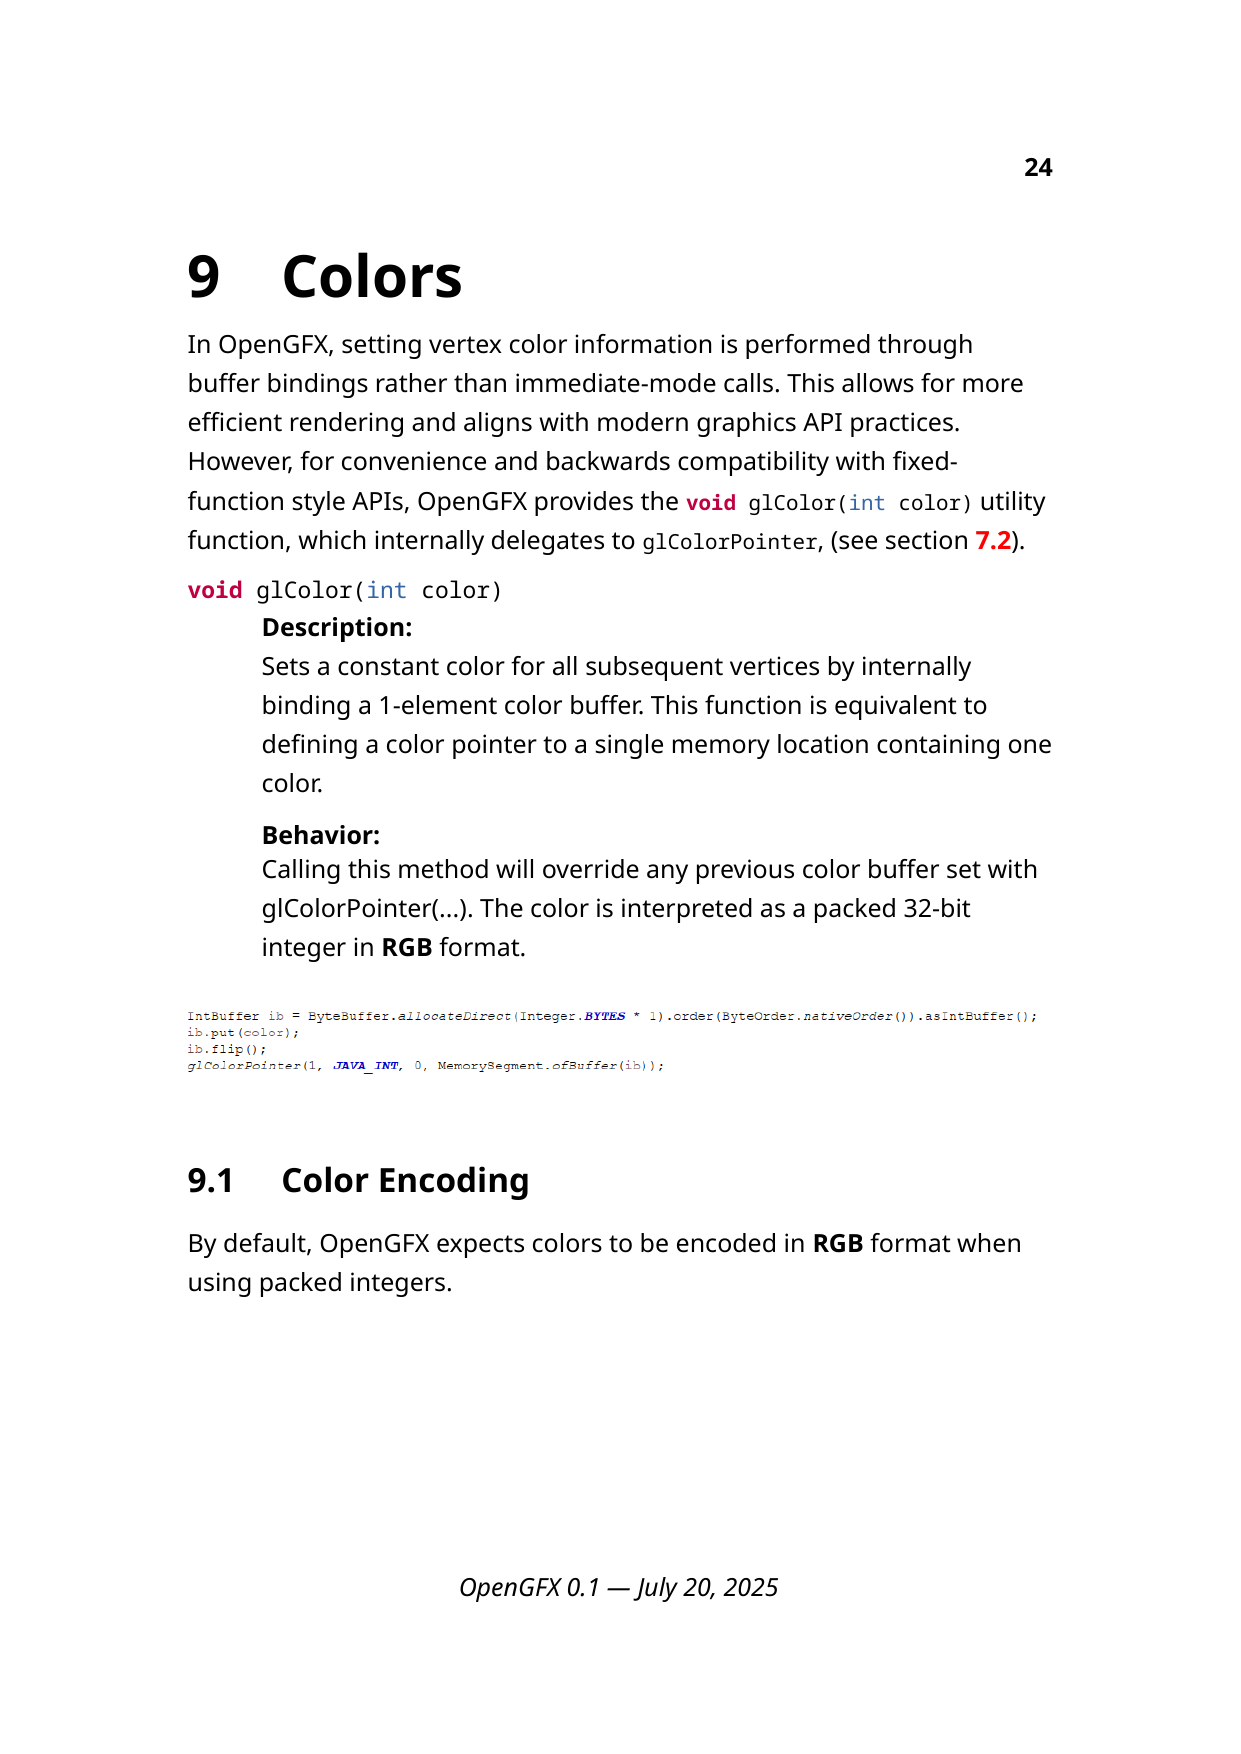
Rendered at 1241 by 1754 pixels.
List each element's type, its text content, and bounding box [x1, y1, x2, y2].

picture [179, 1001, 1045, 1080]
text Calling this method will override any previous color buffer set with glColorPointer(...). The color is interpreted as a packed 32-bit integer in RGB format. [261, 851, 1053, 964]
subtitle 9 Colors [187, 235, 1053, 314]
text void glColor(int color) [187, 573, 1053, 605]
text Sets a constant color for all subsequent vertices by internally binding a 1-element color buffer. This function is equivalent to defining a color pointer to a single memory location containing one color. [261, 649, 1053, 800]
text Description: [261, 609, 1053, 643]
text In OpenGFX, setting vertex color information is performed through buffer bindings rather than immediate-mode calls. This allows for more efficient rendering and aligns with modern graphics API practices. [187, 327, 1053, 439]
text Behavior: [261, 817, 1053, 851]
text However, for convenience and backwards compatibility with fixed-function style APIs, OpenGFX provides the void glColor(int color) utility function, which internally delegates to glColorPointer, (see section 7.2). [187, 444, 1053, 556]
subtitle 9.1 Color Encoding [187, 1157, 1053, 1202]
text By default, OpenGFX expects colors to be encoded in RGB format when using packed integers. [187, 1226, 1053, 1299]
